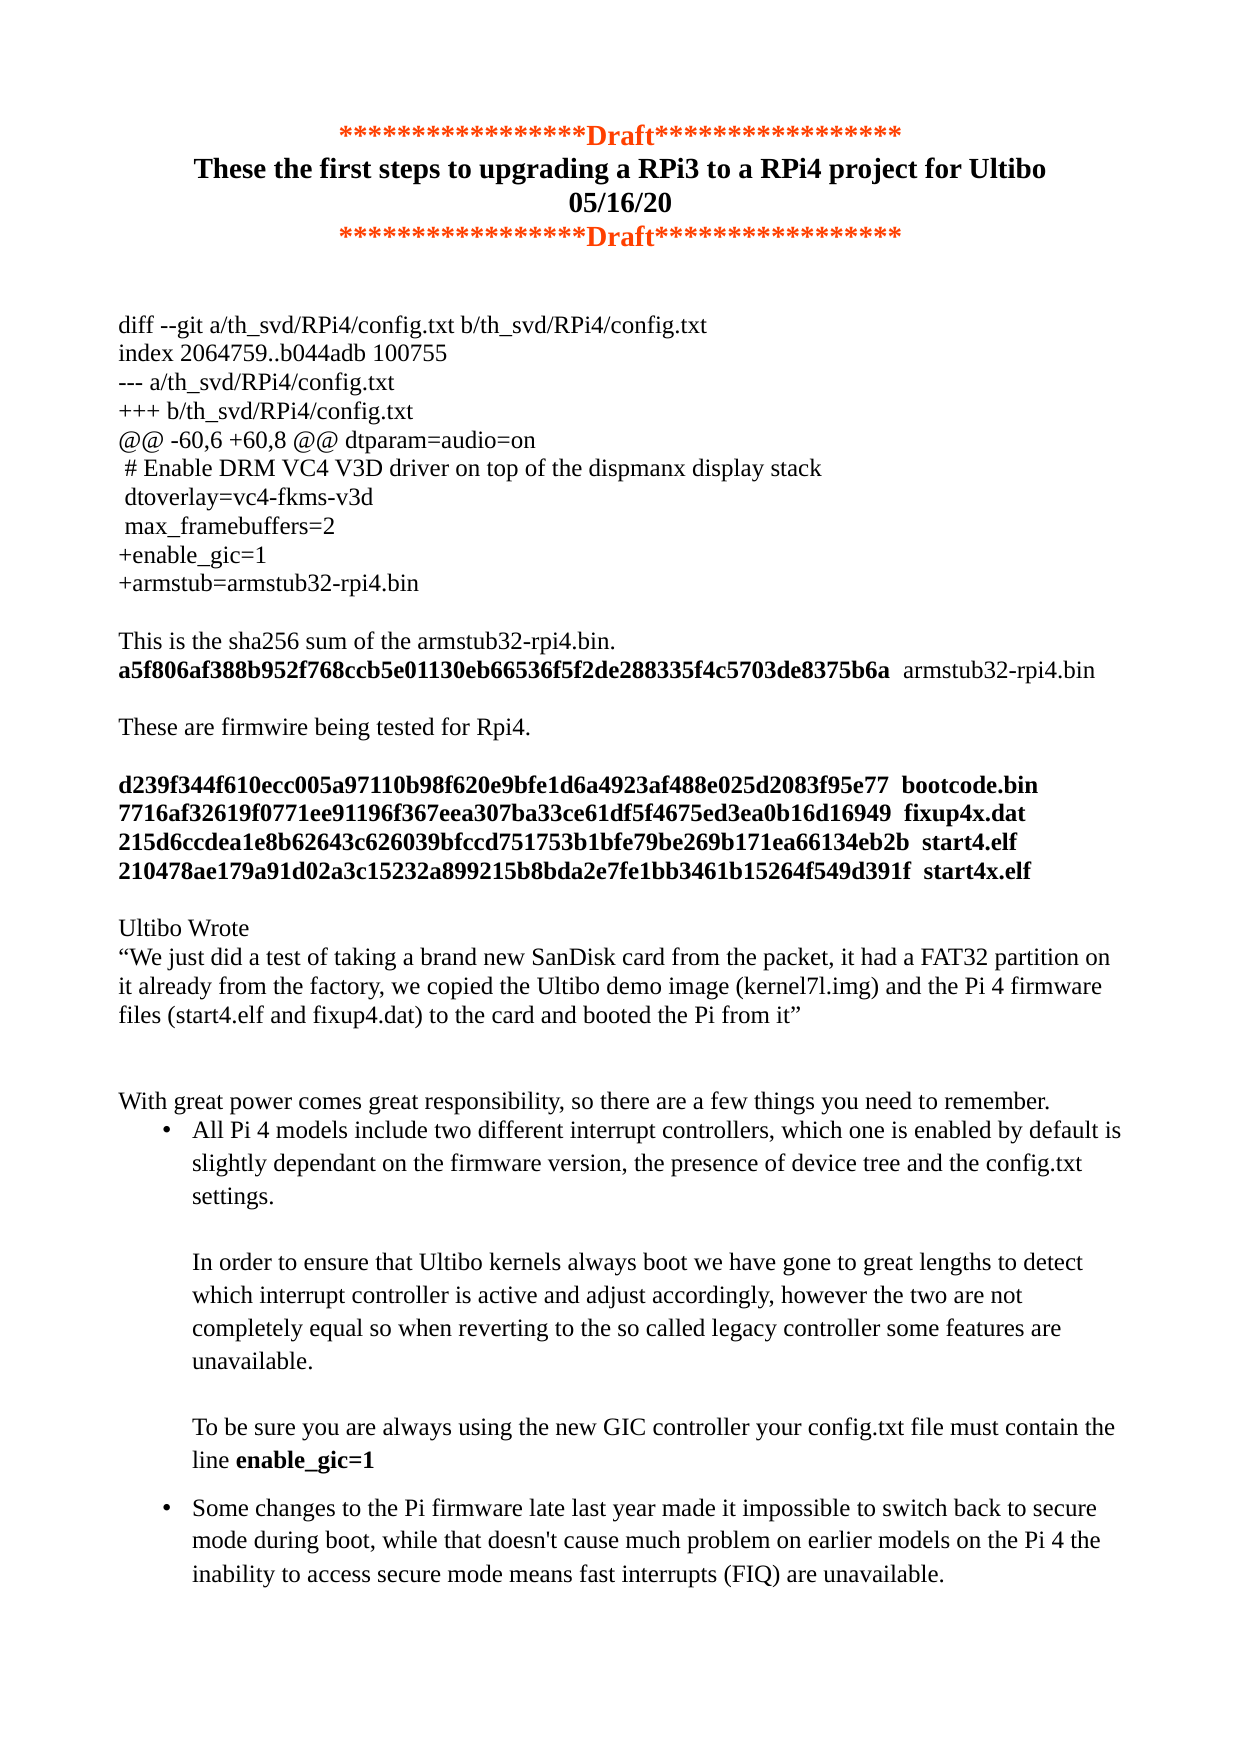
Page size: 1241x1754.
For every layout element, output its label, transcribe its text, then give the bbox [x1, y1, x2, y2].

text *****************Draft***************** [118, 219, 1122, 252]
text # Enable DRM VC4 V3D driver on top of the dispmanx display stack [118, 453, 1122, 482]
text These the first steps to upgrading a RPi3 to a RPi4 project for Ultibo [118, 152, 1122, 185]
text +armstub=armstub32-rpi4.bin [118, 568, 1122, 597]
text 210478ae179a91d02a3c15232a899215b8bda2e7fe1bb3461b15264f549d391f start4x.elf [118, 856, 1122, 885]
text 215d6ccdea1e8b62643c626039bfccd751753b1bfe79be269b171ea66134eb2b start4.elf [118, 827, 1122, 856]
text +enable_gic=1 [118, 540, 1122, 568]
text max_framebuffers=2 [118, 511, 1122, 540]
text 7716af32619f0771ee91196f367eea307ba33ce61df5f4675ed3ea0b16d16949 fixup4x.dat [118, 798, 1122, 827]
text “We just did a test of taking a brand new SanDisk card from the packet, it had a FAT32 partition on it already from the factory, we copied the Ultibo demo image (kernel7l.img) and the Pi 4 firmware files (start4.elf and fixup4.dat) to the card and booted the Pi from it” [118, 942, 1122, 1028]
text *****************Draft***************** [118, 118, 1122, 152]
text These are firmwire being tested for Rpi4. [118, 712, 1122, 741]
text diff --git a/th_svd/RPi4/config.txt b/th_svd/RPi4/config.txt [118, 310, 1122, 338]
text Ultibo Wrote [118, 913, 1122, 942]
text --- a/th_svd/RPi4/config.txt [118, 367, 1122, 396]
list All Pi 4 models include two different interrupt controllers, which one is enabled by default is slightly dependant on the firmware version, the presence of device tree and the config.txt settings. In order to ensure that Ultibo kernels always boot we have gone to great lengths to detect which interrupt controller is active and adjust accordingly, however the two are not completely equal so when reverting to the so called legacy controller some features are unavailable. To be sure you are always using the new GIC controller your config.txt file must contain the line enable_gic=1 [162, 1115, 1122, 1474]
text d239f344f610ecc005a97110b98f620e9bfe1d6a4923af488e025d2083f95e77 bootcode.bin [118, 770, 1122, 798]
text dtoverlay=vc4-fkms-v3d [118, 482, 1122, 511]
text 05/16/20 [118, 185, 1122, 219]
text @@ -60,6 +60,8 @@ dtparam=audio=on [118, 425, 1122, 453]
text With great power comes great responsibility, so there are a few things you need to remember. [118, 1086, 1122, 1115]
text +++ b/th_svd/RPi4/config.txt [118, 396, 1122, 425]
list Some changes to the Pi firmware late last year made it impossible to switch back to secure mode during boot, while that doesn't cause much problem on earlier models on the Pi 4 the inability to access secure mode means fast interrupts (FIQ) are unavailable. [162, 1493, 1122, 1620]
text index 2064759..b044adb 100755 [118, 338, 1122, 367]
text This is the sha256 sum of the armstub32-rpi4.bin. a5f806af388b952f768ccb5e01130eb66536f5f2de288335f4c5703de8375b6a armstub32-rpi4.bin [118, 626, 1122, 683]
